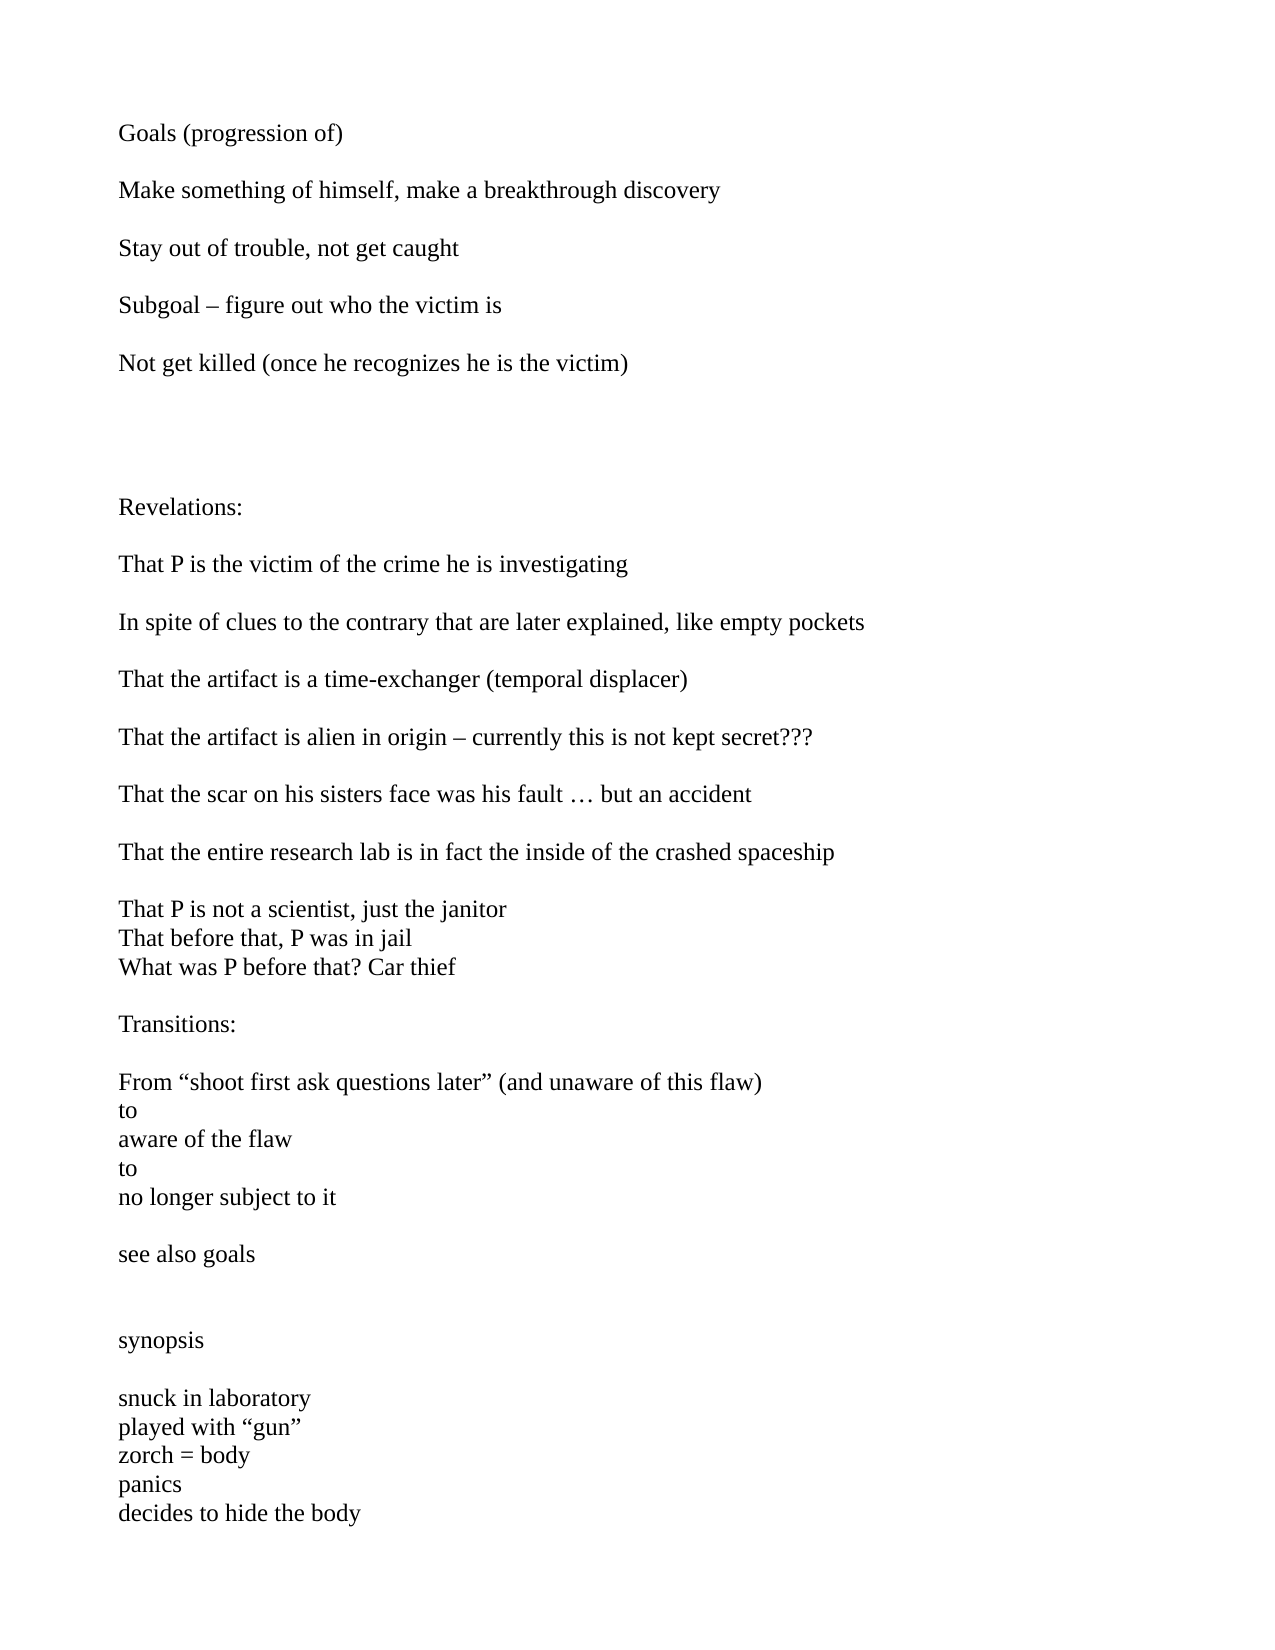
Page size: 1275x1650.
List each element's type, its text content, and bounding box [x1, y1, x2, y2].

text aware of the flaw [118, 1124, 1157, 1153]
text In spite of clues to the contrary that are later explained, like empty pockets [118, 607, 1157, 636]
text That the entire research lab is in fact the inside of the crashed spaceship [118, 837, 1157, 866]
text decides to hide the body [118, 1498, 1157, 1527]
text Revelations: [118, 492, 1157, 521]
text zorch = body [118, 1441, 1157, 1469]
text From “shoot first ask questions later” (and unaware of this flaw) [118, 1067, 1157, 1096]
text snuck in laboratory [118, 1383, 1157, 1412]
text That before that, P was in jail [118, 923, 1157, 952]
text to [118, 1153, 1157, 1182]
text Transitions: [118, 1009, 1157, 1038]
text Subgoal – figure out who the victim is [118, 291, 1157, 319]
text no longer subject to it [118, 1182, 1157, 1211]
text played with “gun” [118, 1412, 1157, 1441]
text Stay out of trouble, not get caught [118, 233, 1157, 262]
text That the artifact is a time-exchanger (temporal displacer) [118, 664, 1157, 693]
text That the scar on his sisters face was his fault … but an accident [118, 779, 1157, 808]
text see also goals [118, 1239, 1157, 1268]
text to [118, 1096, 1157, 1124]
text That the artifact is alien in origin – currently this is not kept secret??? [118, 722, 1157, 751]
text That P is not a scientist, just the janitor [118, 894, 1157, 923]
text Goals (progression of) [118, 118, 1157, 147]
text What was P before that? Car thief [118, 952, 1157, 981]
text synopsis [118, 1326, 1157, 1354]
text That P is the victim of the crime he is investigating [118, 549, 1157, 578]
text Not get killed (once he recognizes he is the victim) [118, 348, 1157, 377]
text panics [118, 1469, 1157, 1498]
text Make something of himself, make a breakthrough discovery [118, 176, 1157, 204]
